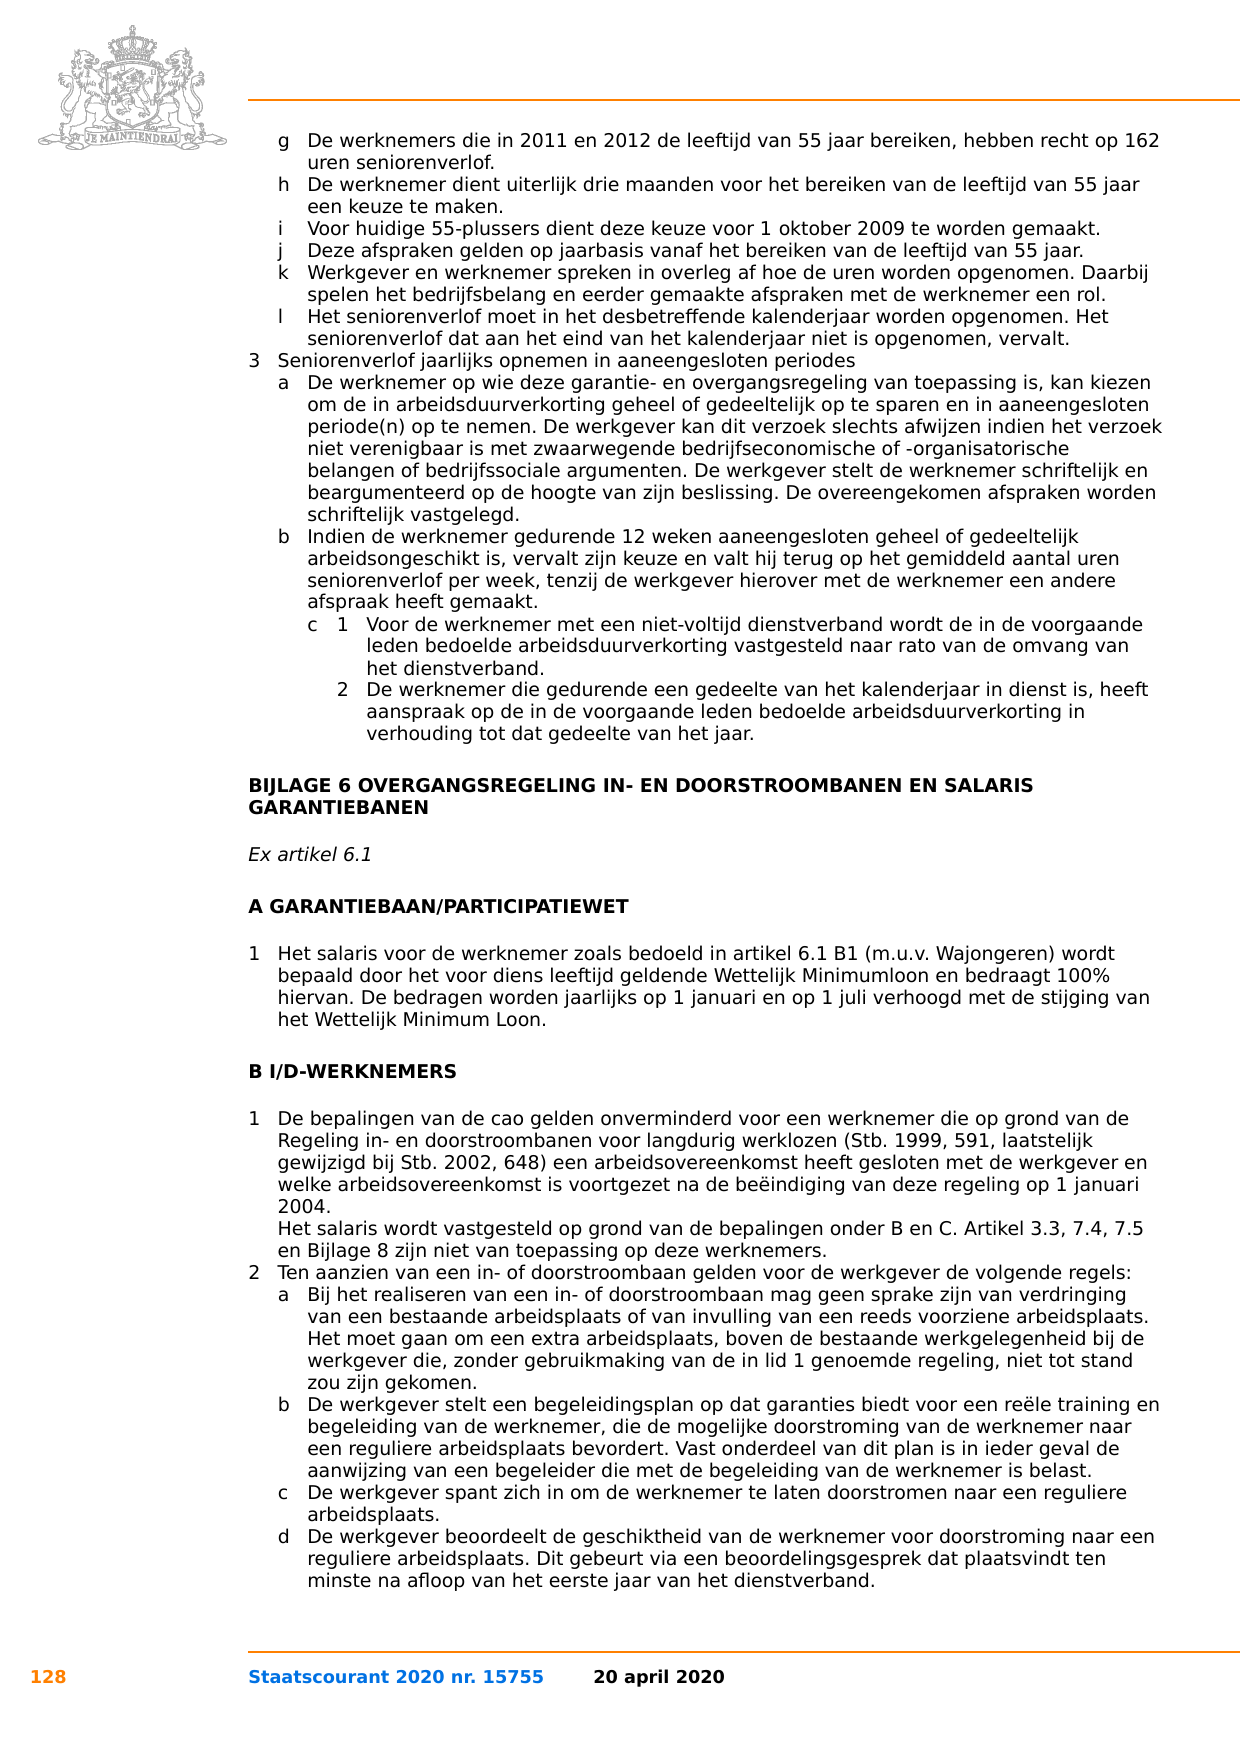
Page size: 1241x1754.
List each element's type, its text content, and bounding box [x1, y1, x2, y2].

text b De werkgever stelt een begeleidingsplan op dat garanties biedt voor een reële training en begeleiding van de werknemer, die de mogelijke doorstroming van de werknemer naar een reguliere arbeidsplaats bevordert. Vast onderdeel van dit plan is in ieder geval de aanwijzing van een begeleider die met de begeleiding van de werknemer is belast. [278, 1394, 1163, 1482]
text 1 Het salaris voor de werknemer zoals bedoeld in artikel 6.1 B1 (m.u.v. Wajongeren) wordt bepaald door het voor diens leeftijd geldende Wettelijk Minimumloon en bedraagt 100% hiervan. De bedragen worden jaarlijks op 1 januari en op 1 juli verhoogd met de stijging van het Wettelijk Minimum Loon. [248, 943, 1163, 1031]
text c 1 Voor de werknemer met een niet-voltijd dienstverband wordt de in de voorgaande leden bedoelde arbeidsduurverkorting vastgesteld naar rato van de omvang van het dienstverband. [307, 613, 1163, 679]
text 2 Ten aanzien van een in- of doorstroombaan gelden voor de werkgever de volgende regels: [248, 1262, 1163, 1284]
text a Bij het realiseren van een in- of doorstroombaan mag geen sprake zijn van verdringing van een bestaande arbeidsplaats of van invulling van een reeds voorziene arbeidsplaats. Het moet gaan om een extra arbeidsplaats, boven de bestaande werkgelegenheid bij de werkgever die, zonder gebruikmaking van de in lid 1 genoemde regeling, niet tot stand zou zijn gekomen. [278, 1284, 1163, 1394]
subtitle BIJLAGE 6 OVERGANGSREGELING IN- EN DOORSTROOMBANEN EN SALARIS GARANTIEBANEN [248, 775, 1163, 819]
text 2 De werknemer die gedurende een gedeelte van het kalenderjaar in dienst is, heeft aanspraak op de in de voorgaande leden bedoelde arbeidsduurverkorting in verhouding tot dat gedeelte van het jaar. [337, 679, 1163, 745]
text i Voor huidige 55-plussers dient deze keuze voor 1 oktober 2009 te worden gemaakt. [278, 218, 1163, 240]
subtitle A GARANTIEBAAN/PARTICIPATIEWET [248, 896, 1163, 918]
text b Indien de werknemer gedurende 12 weken aaneengesloten geheel of gedeeltelijk arbeidsongeschikt is, vervalt zijn keuze en valt hij terug op het gemiddeld aantal uren seniorenverlof per week, tenzij de werkgever hierover met de werknemer een andere afspraak heeft gemaakt. [278, 526, 1163, 613]
text g De werknemers die in 2011 en 2012 de leeftijd van 55 jaar bereiken, hebben recht op 162 uren seniorenverlof. [278, 130, 1163, 174]
text k Werkgever en werknemer spreken in overleg af hoe de uren worden opgenomen. Daarbij spelen het bedrijfsbelang en eerder gemaakte afspraken met de werknemer een rol. [278, 262, 1163, 306]
text d De werkgever beoordeelt de geschiktheid van de werknemer voor doorstroming naar een reguliere arbeidsplaats. Dit gebeurt via een beoordelingsgesprek dat plaatsvindt ten minste na afloop van het eerste jaar van het dienstverband. [278, 1526, 1163, 1592]
text j Deze afspraken gelden op jaarbasis vanaf het bereiken van de leeftijd van 55 jaar. [278, 240, 1163, 262]
subtitle Ex artikel 6.1 [248, 844, 1163, 866]
text l Het seniorenverlof moet in het desbetreffende kalenderjaar worden opgenomen. Het seniorenverlof dat aan het eind van het kalenderjaar niet is opgenomen, vervalt. [278, 306, 1163, 350]
text c De werkgever spant zich in om de werknemer te laten doorstromen naar een reguliere arbeidsplaats. [278, 1482, 1163, 1526]
text 3 Seniorenverlof jaarlijks opnemen in aaneengesloten periodes [248, 350, 1163, 372]
picture [38, 25, 227, 150]
text Het salaris wordt vastgesteld op grond van de bepalingen onder B en C. Artikel 3.3, 7.4, 7.5 en Bijlage 8 zijn niet van toepassing op deze werknemers. [277, 1218, 1163, 1262]
subtitle B I/D-WERKNEMERS [248, 1061, 1163, 1083]
text a De werknemer op wie deze garantie- en overgangsregeling van toepassing is, kan kiezen om de in arbeidsduurverkorting geheel of gedeeltelijk op te sparen en in aaneengesloten periode(n) op te nemen. De werkgever kan dit verzoek slechts afwijzen indien het verzoek niet verenigbaar is met zwaarwegende bedrijfseconomische of -organisatorische belangen of bedrijfssociale argumenten. De werkgever stelt de werknemer schriftelijk en beargumenteerd op de hoogte van zijn beslissing. De overeengekomen afspraken worden schriftelijk vastgelegd. [278, 372, 1163, 526]
text h De werknemer dient uiterlijk drie maanden voor het bereiken van de leeftijd van 55 jaar een keuze te maken. [278, 174, 1163, 218]
text 1 De bepalingen van de cao gelden onverminderd voor een werknemer die op grond van de Regeling in- en doorstroombanen voor langdurig werklozen (Stb. 1999, 591, laatstelijk gewijzigd bij Stb. 2002, 648) een arbeidsovereenkomst heeft gesloten met de werkgever en welke arbeidsovereenkomst is voortgezet na de beëindiging van deze regeling op 1 januari 2004. [248, 1108, 1163, 1218]
